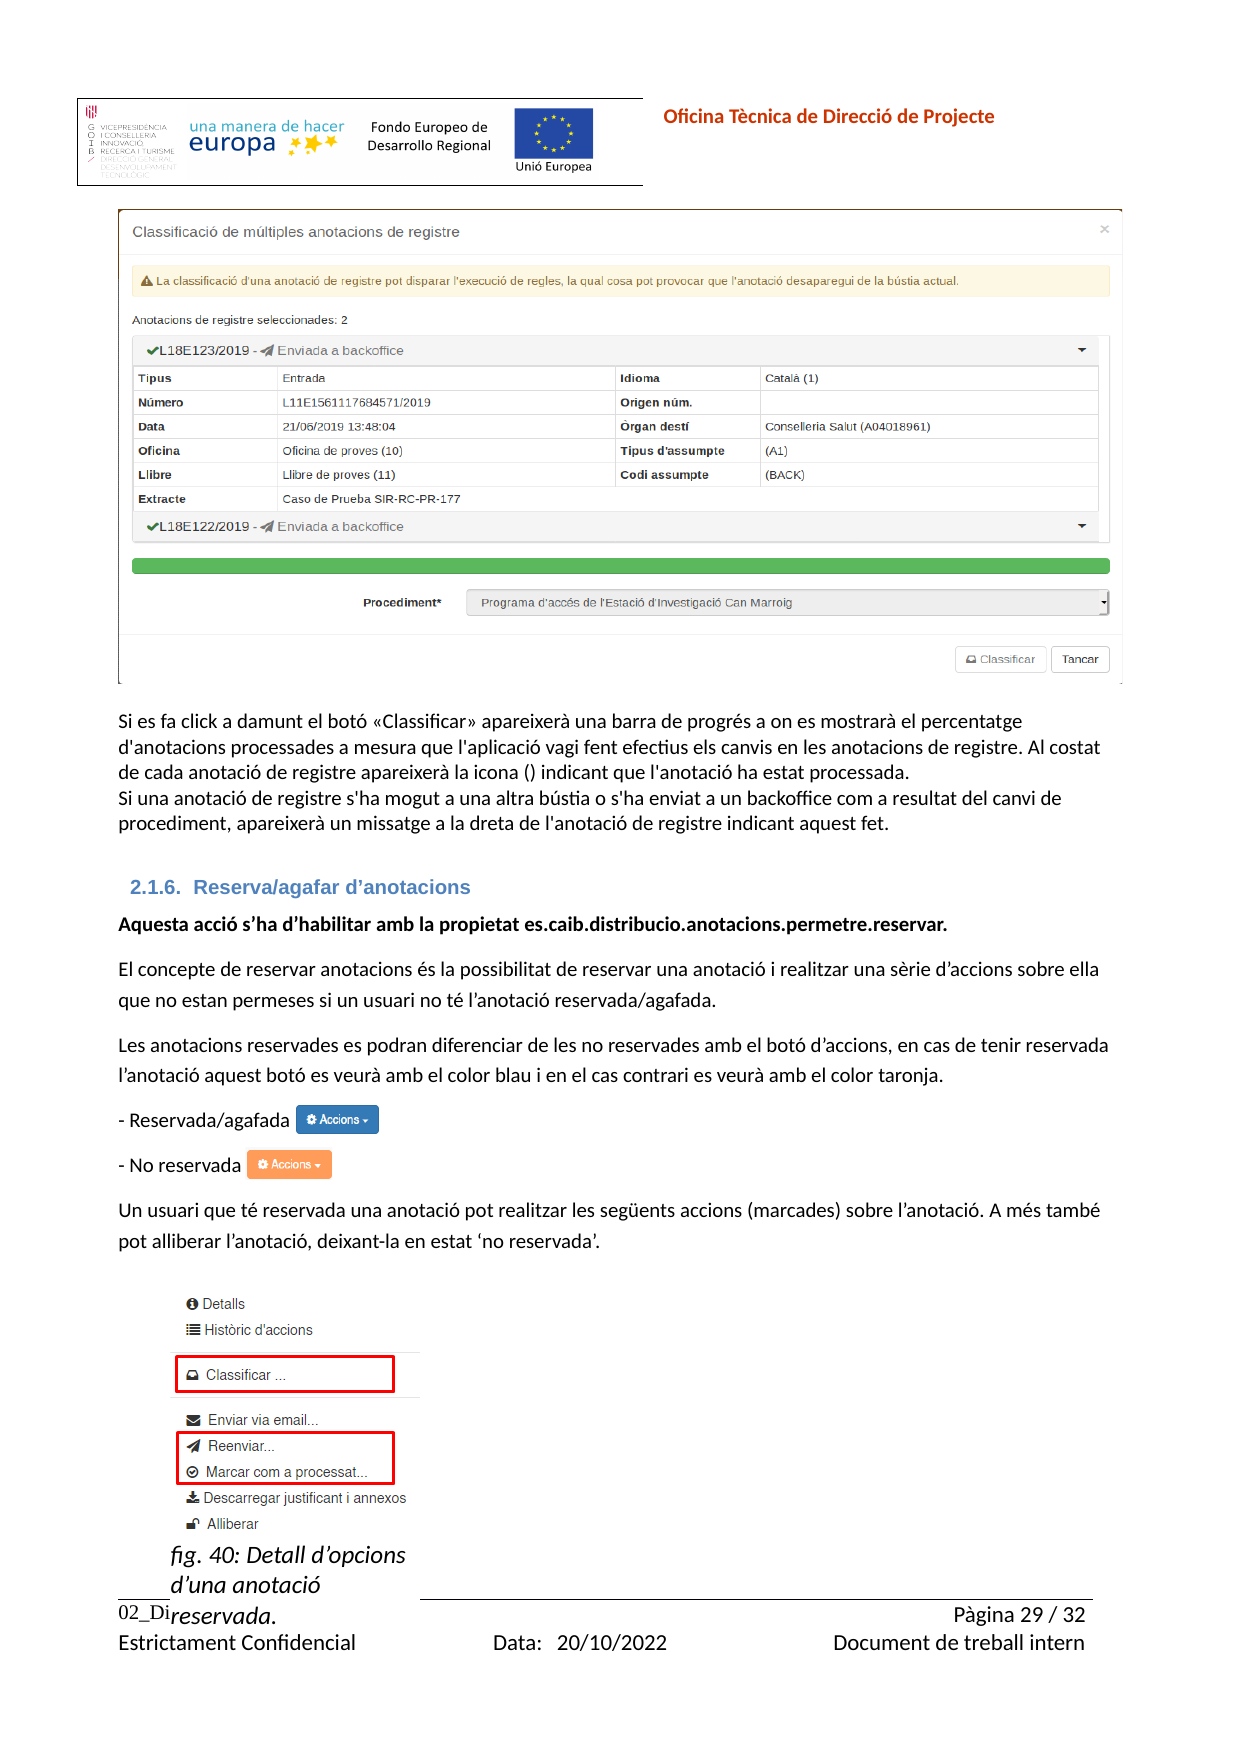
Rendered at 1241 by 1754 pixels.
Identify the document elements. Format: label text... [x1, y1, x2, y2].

picture [187, 103, 599, 180]
text Un usuari que té reservada una anotació pot realitzar les següents accions (marcades) sobre l’anotació. A més també pot alliberar l’anotació, deixant-la en estat ‘no reservada’. [118, 1197, 1122, 1253]
picture [82, 103, 181, 180]
text - Reservada/agafada [118, 1107, 294, 1133]
text fig. 40: Detall d’opcions d’una anotació reservada. [170, 1539, 420, 1630]
text [381, 1107, 1122, 1133]
subtitle Reserva/agafar d’anotacions [130, 876, 1122, 899]
text Les anotacions reservades es podran diferenciar de les no reservades amb el botó d’accions, en cas de tenir reservada l’anotació aquest botó es veurà amb el color blau i en el cas contrari es veurà amb el color taronja. [118, 1032, 1122, 1088]
text Si es fa click a damunt el botó «Classificar» apareixerà una barra de progrés a on es mostrarà el percentatge d'anotacions processades a mesura que l'aplicació vagi fent efectius els canvis en les anotacions de registre. Al costat de cada anotació de registre apareixerà la icona () indicant que l'anotació ha estat processada. [118, 708, 1122, 785]
text Aquesta acció s’ha d’habilitar amb la propietat es.caib.distribucio.anotacions.permetre.reservar. [118, 912, 1122, 937]
text [333, 1152, 1122, 1178]
picture [245, 1147, 333, 1180]
picture [118, 209, 1123, 684]
picture [294, 1103, 381, 1136]
text Si una anotació de registre s'ha mogut a una altra bústia o s'ha enviat a un backoffice com a resultat del canvi de procediment, apareixerà un missatge a la dreta de l'anotació de registre indicant aquest fet. [118, 785, 1122, 836]
text - No reservada [118, 1152, 245, 1178]
picture [170, 1288, 420, 1539]
text El concepte de reservar anotacions és la possibilitat de reservar una anotació i realitzar una sèrie d’accions sobre ella que no estan permeses si un usuari no té l’anotació reservada/agafada. [118, 957, 1122, 1012]
